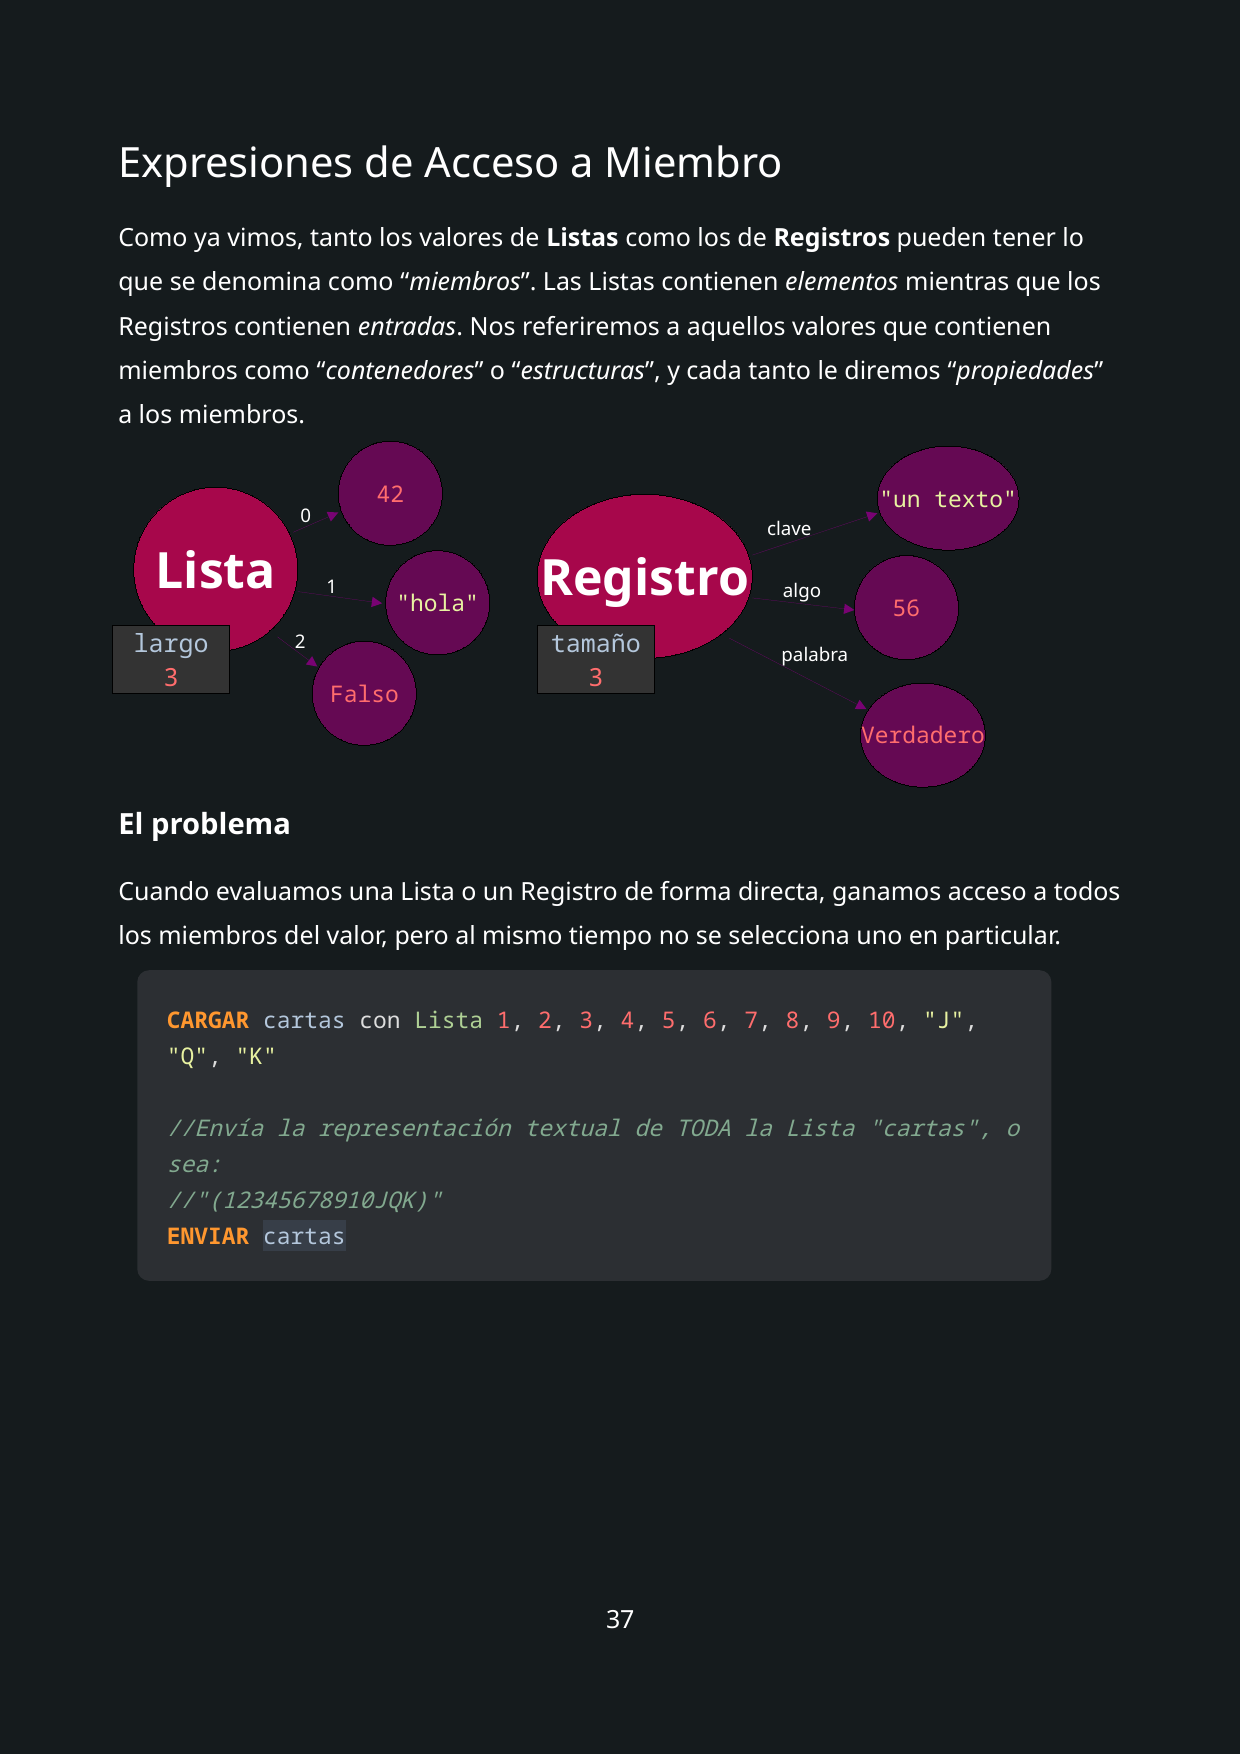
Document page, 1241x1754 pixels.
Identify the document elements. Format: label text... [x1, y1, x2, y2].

text Cuando evaluamos una Lista o un Registro de forma directa, ganamos acceso a todos los miembros del valor, pero al mismo tiempo no se selecciona uno en particular. [118, 873, 1122, 952]
text Como ya vimos, tanto los valores de Listas como los de Registros pueden tener lo que se denomina como “miembros”. Las Listas contienen elementos mientras que los Registros contienen entradas. Nos referiremos a aquellos valores que contienen miembros como “contenedores” o “estructuras”, y cada tanto le diremos “propiedades” a los miembros. [118, 220, 1122, 431]
subtitle Expresiones de Acceso a Miembro [118, 133, 1122, 189]
subtitle El problema [118, 803, 1122, 843]
